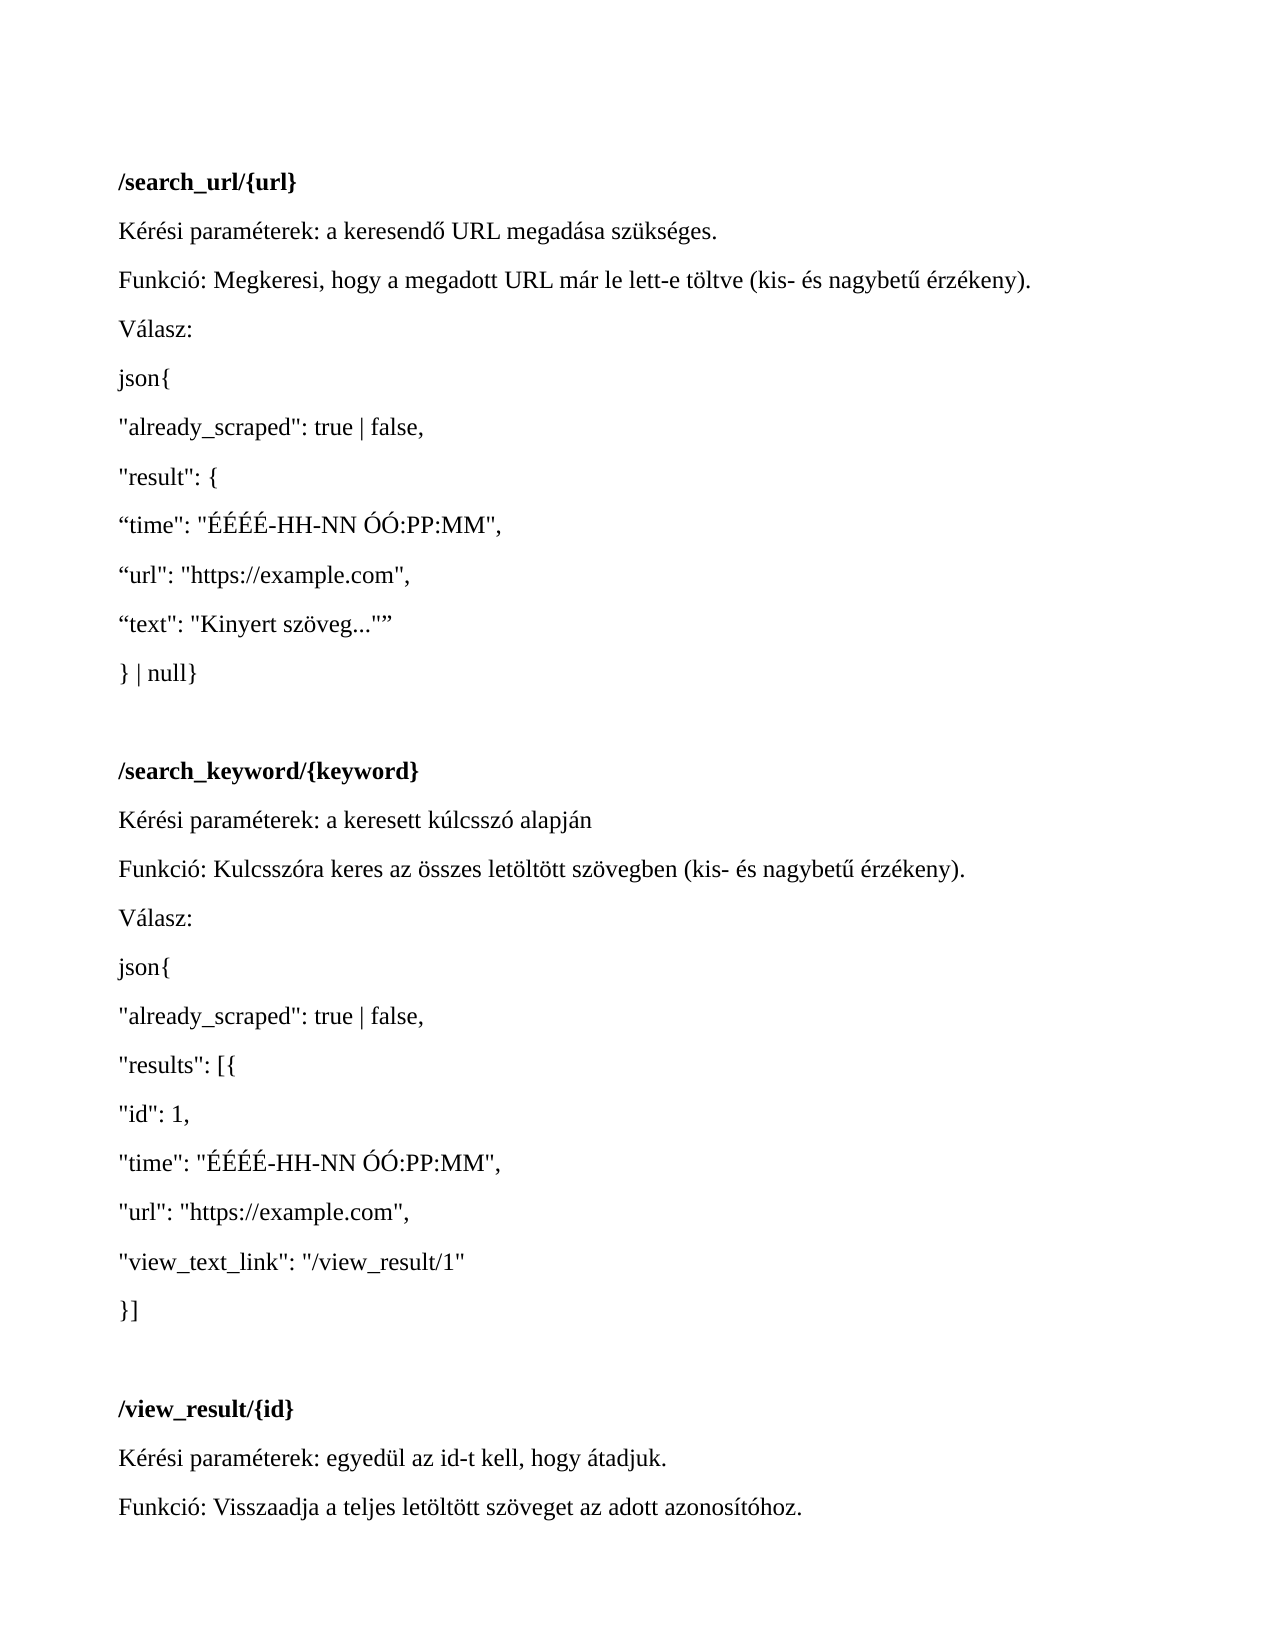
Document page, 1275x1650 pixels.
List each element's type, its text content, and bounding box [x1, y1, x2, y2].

text "view_text_link": "/view_result/1" [118, 1247, 1127, 1275]
text json{ [118, 952, 1127, 981]
text Funkció: Kulcsszóra keres az összes letöltött szövegben (kis- és nagybetű érzékeny). [118, 854, 1127, 883]
text "result": { [118, 462, 1127, 490]
text Kérési paraméterek: a keresett kúlcsszó alapján [118, 805, 1127, 834]
text "results": [{ [118, 1050, 1127, 1079]
text /view_result/{id} [118, 1394, 1127, 1422]
text "url": "https://example.com", [118, 1197, 1127, 1226]
text Válasz: [118, 903, 1127, 932]
text "id": 1, [118, 1099, 1127, 1128]
text /search_keyword/{keyword} [118, 756, 1127, 785]
text “time": "ÉÉÉÉ-HH-NN ÓÓ:PP:MM", [118, 511, 1127, 539]
text "already_scraped": true | false, [118, 1001, 1127, 1030]
text "already_scraped": true | false, [118, 412, 1127, 441]
text “url": "https://example.com", [118, 560, 1127, 588]
text "time": "ÉÉÉÉ-HH-NN ÓÓ:PP:MM", [118, 1148, 1127, 1177]
text } | null} [118, 658, 1127, 687]
text }] [118, 1296, 1127, 1324]
text “text": "Kinyert szöveg..."” [118, 609, 1127, 637]
text Funkció: Megkeresi, hogy a megadott URL már le lett-e töltve (kis- és nagybetű érzékeny). [118, 265, 1127, 294]
text Válasz: [118, 314, 1127, 343]
text /search_url/{url} [118, 167, 1127, 196]
text Funkció: Visszaadja a teljes letöltött szöveget az adott azonosítóhoz. [118, 1492, 1127, 1521]
text Kérési paraméterek: a keresendő URL megadása szükséges. [118, 216, 1127, 245]
text json{ [118, 363, 1127, 392]
text Kérési paraméterek: egyedül az id-t kell, hogy átadjuk. [118, 1443, 1127, 1472]
